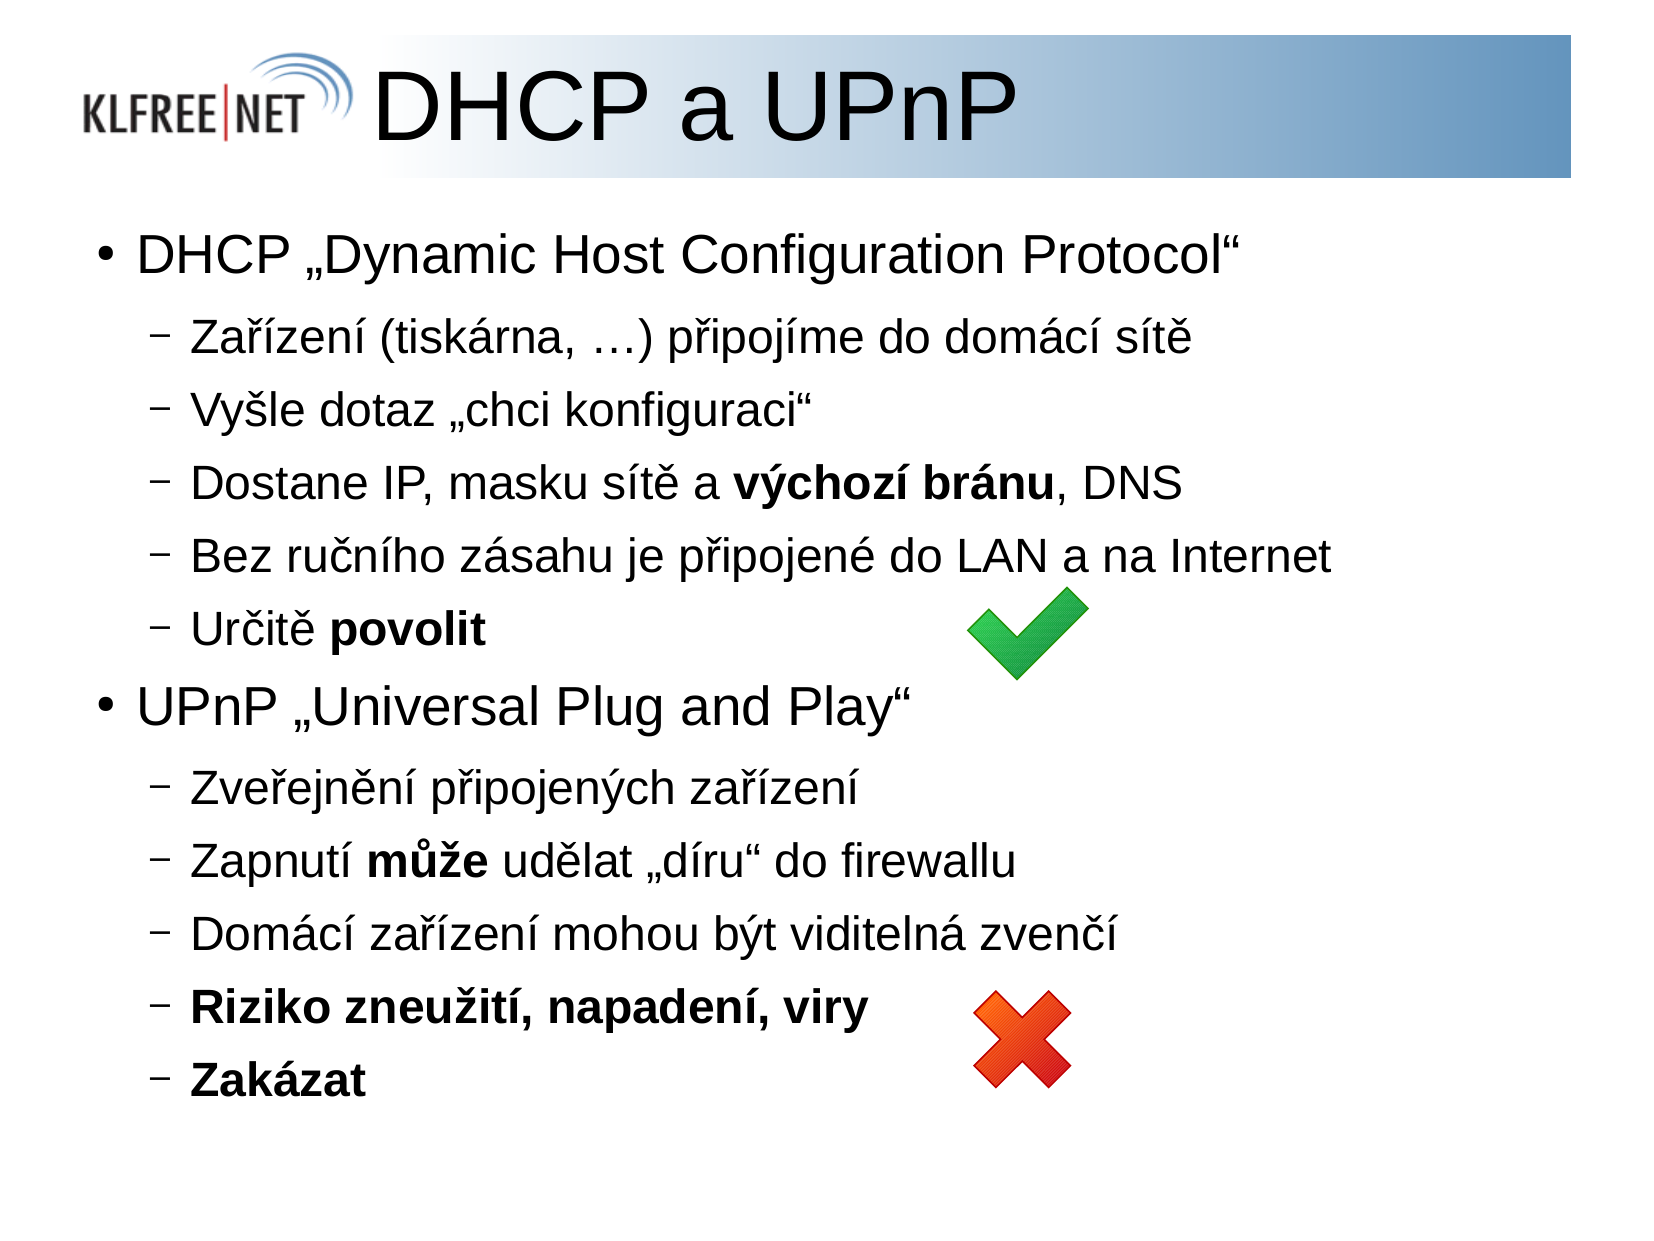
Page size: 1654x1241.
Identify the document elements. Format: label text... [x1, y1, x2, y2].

title DHCP a UPnP [371, 47, 1560, 166]
picture [59, 11, 372, 201]
list DHCP „Dynamic Host Configuration Protocol“ Zařízení (tiskárna, …) připojíme do domácí sítě Vyšle dotaz „chci konfiguraci“ Dostane IP, masku sítě a výchozí bránu, DNS Bez ručního zásahu je připojené do LAN a na Internet Určitě povolit UPnP „Universal Plug and Play“ Zveřejnění připojených zařízení Zapnutí může udělat „díru“ do firewallu Domácí zařízení mohou být viditelná zvenčí Riziko zneužití, napadení, viry Zakázat [82, 224, 1554, 1111]
picture [943, 546, 1111, 714]
picture [938, 955, 1106, 1123]
